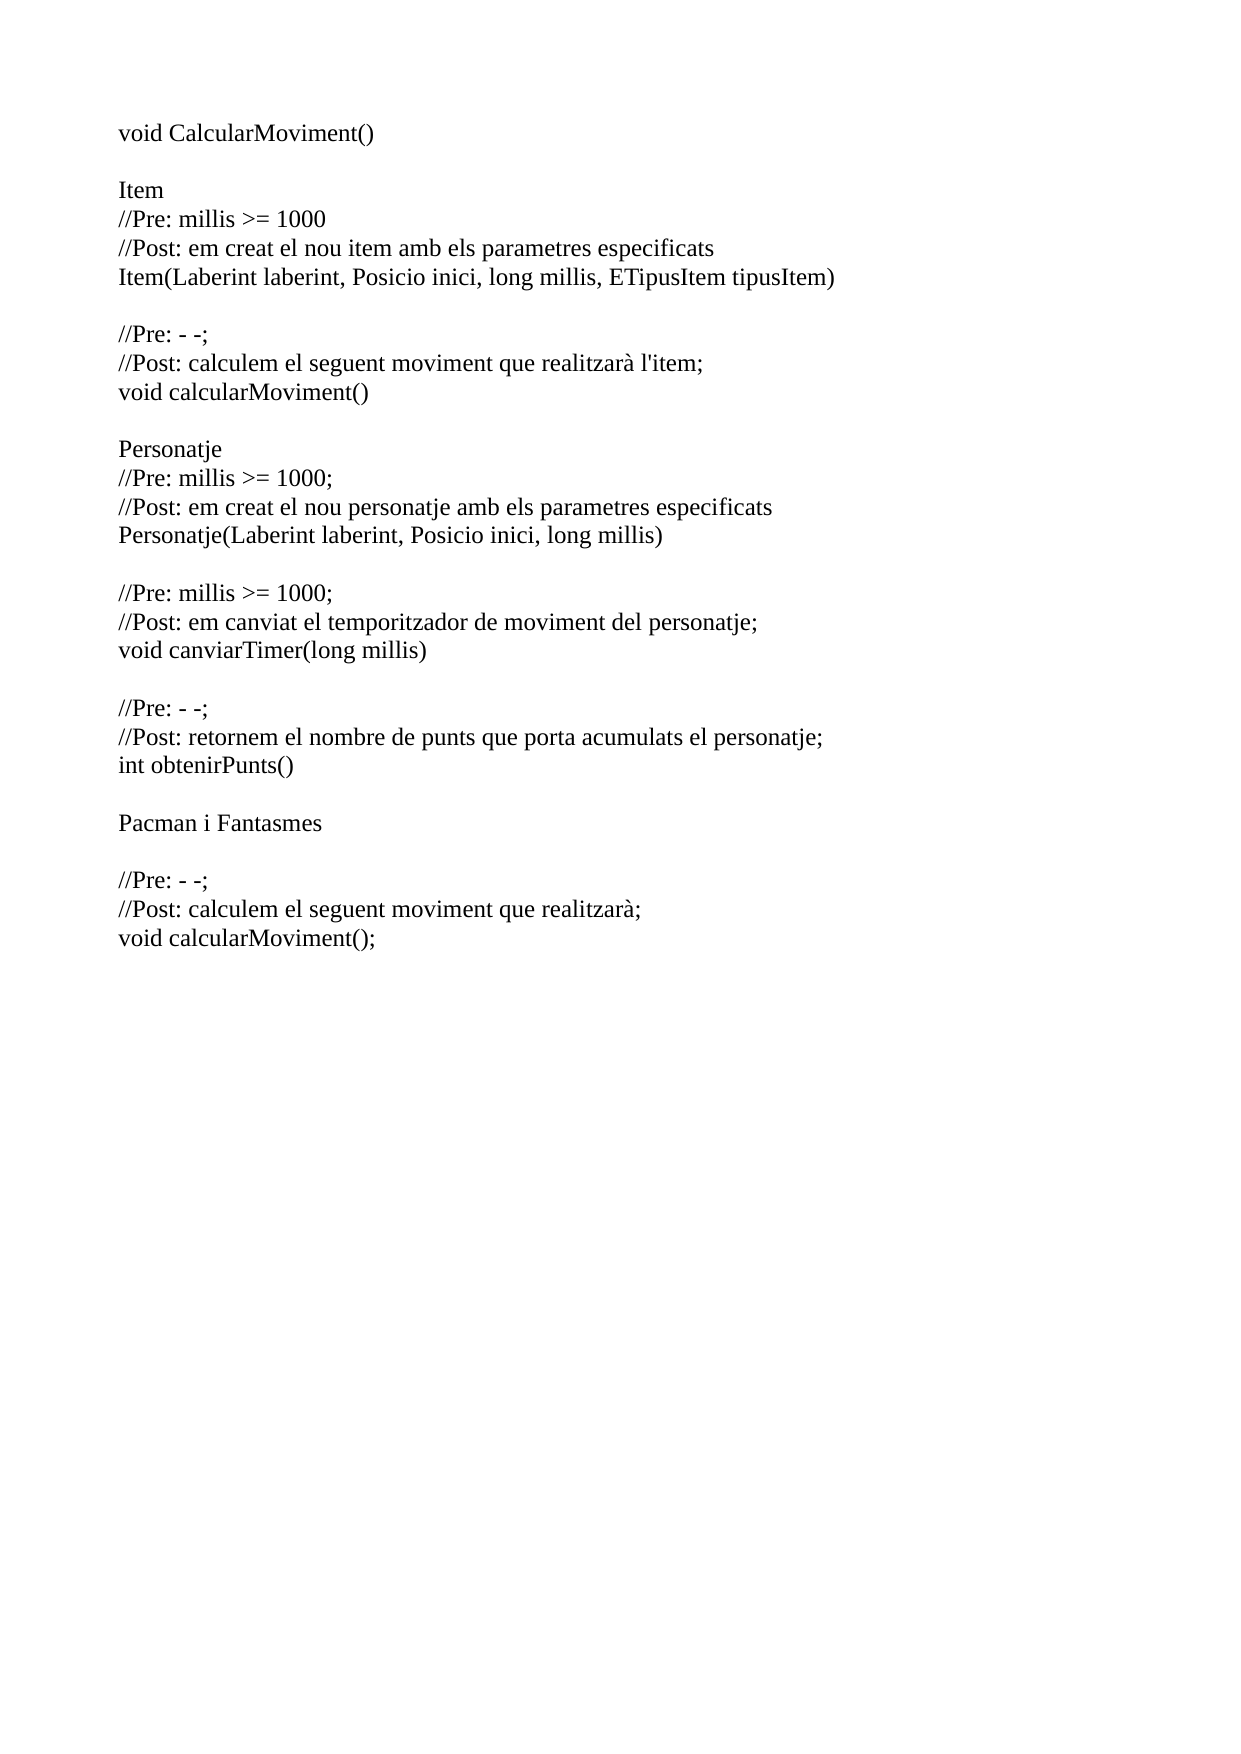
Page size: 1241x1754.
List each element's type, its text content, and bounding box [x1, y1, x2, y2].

text Personatje [118, 434, 1122, 463]
text Pacman i Fantasmes [118, 808, 1122, 837]
text Personatje(Laberint laberint, Posicio inici, long millis) [118, 521, 1122, 549]
text void calcularMoviment(); [118, 923, 1122, 952]
text //Pre: millis >= 1000 [118, 204, 1122, 233]
text //Pre: - -; [118, 319, 1122, 348]
text //Post: em canviat el temporitzador de moviment del personatje; [118, 607, 1122, 636]
text //Post: calculem el seguent moviment que realitzarà; [118, 894, 1122, 923]
text //Post: em creat el nou personatje amb els parametres especificats [118, 492, 1122, 521]
text void canviarTimer(long millis) [118, 636, 1122, 664]
text int obtenirPunts() [118, 751, 1122, 779]
text void calcularMoviment() [118, 377, 1122, 406]
text //Pre: - -; [118, 866, 1122, 894]
text Item(Laberint laberint, Posicio inici, long millis, ETipusItem tipusItem) [118, 262, 1122, 291]
text Item [118, 176, 1122, 204]
text //Pre: - -; [118, 693, 1122, 722]
text void CalcularMoviment() [118, 118, 1122, 147]
text //Pre: millis >= 1000; [118, 578, 1122, 607]
text //Post: retornem el nombre de punts que porta acumulats el personatje; [118, 722, 1122, 751]
text //Post: em creat el nou item amb els parametres especificats [118, 233, 1122, 262]
text //Post: calculem el seguent moviment que realitzarà l'item; [118, 348, 1122, 377]
text //Pre: millis >= 1000; [118, 463, 1122, 492]
